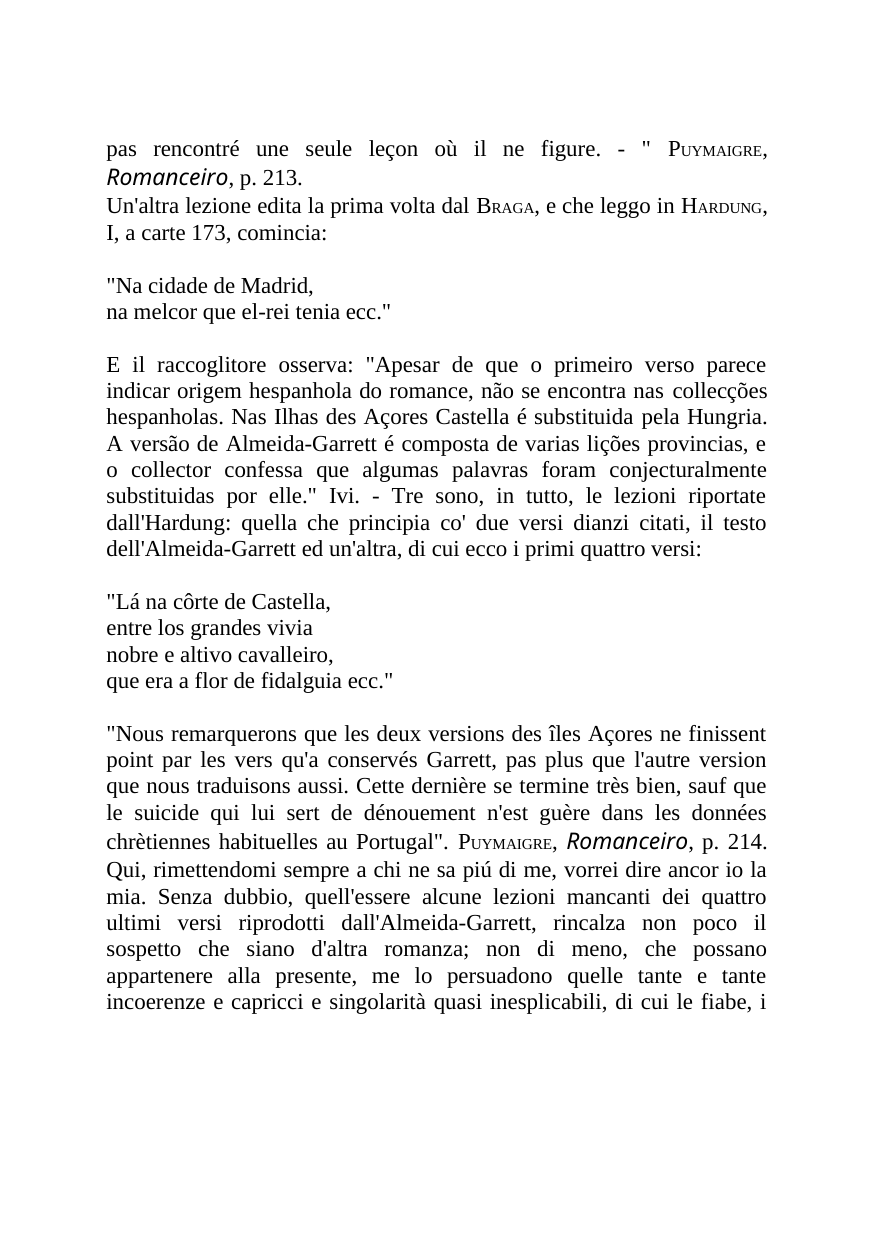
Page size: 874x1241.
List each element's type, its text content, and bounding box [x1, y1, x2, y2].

text Un'altra lezione edita la prima volta dal Braga, e che leggo in Hardung, I, a carte 173, comincia: [106, 193, 768, 245]
text entre los grandes vivia [106, 614, 768, 641]
text pas rencontré une seule leçon où il ne figure. - " Puymaigre, Romanceiro, p. 213. [106, 135, 768, 193]
text "Lá na côrte de Castella, [106, 588, 768, 614]
text E il raccoglitore osserva: "Apesar de que o primeiro verso parece indicar origem hespanhola do romance, não se encontra nas collecções hespanholas. Nas Ilhas des Açores Castella é substituida pela Hungria. A versão de Almeida-Garrett é composta de varias lições provincias, e o collector confessa que algumas palavras foram conjecturalmente substituidas por elle." Ivi. - Tre sono, in tutto, le lezioni riportate dall'Hardung: quella che principia co' due versi dianzi citati, il testo dell'Almeida-Garrett ed un'altra, di cui ecco i primi quattro versi: [106, 351, 768, 562]
text na melcor que el-rei tenia ecc." [106, 298, 768, 324]
text "Na cidade de Madrid, [106, 272, 768, 298]
text nobre e altivo cavalleiro, [106, 641, 768, 667]
text que era a flor de fidalguia ecc." [106, 667, 768, 693]
text "Nous remarquerons que les deux versions des îles Açores ne finissent point par les vers qu'a conservés Garrett, pas plus que l'autre version que nous traduisons aussi. Cette dernière se termine très bien, sauf que le suicide qui lui sert de dénouement n'est guère dans les données chrètiennes habituelles au Portugal". Puymaigre, Romanceiro, p. 214. Qui, rimettendomi sempre a chi ne sa piú di me, vorrei dire ancor io la mia. Senza dubbio, quell'essere alcune lezioni mancanti dei quattro ultimi versi riprodotti dall'Almeida-Garrett, rincalza non poco il sospetto che siano d'altra romanza; non di meno, che possano appartenere alla presente, me lo persuadono quelle tante e tante incoerenze e capricci e singolarità quasi inesplicabili, di cui le fiabe, i [106, 720, 768, 1014]
